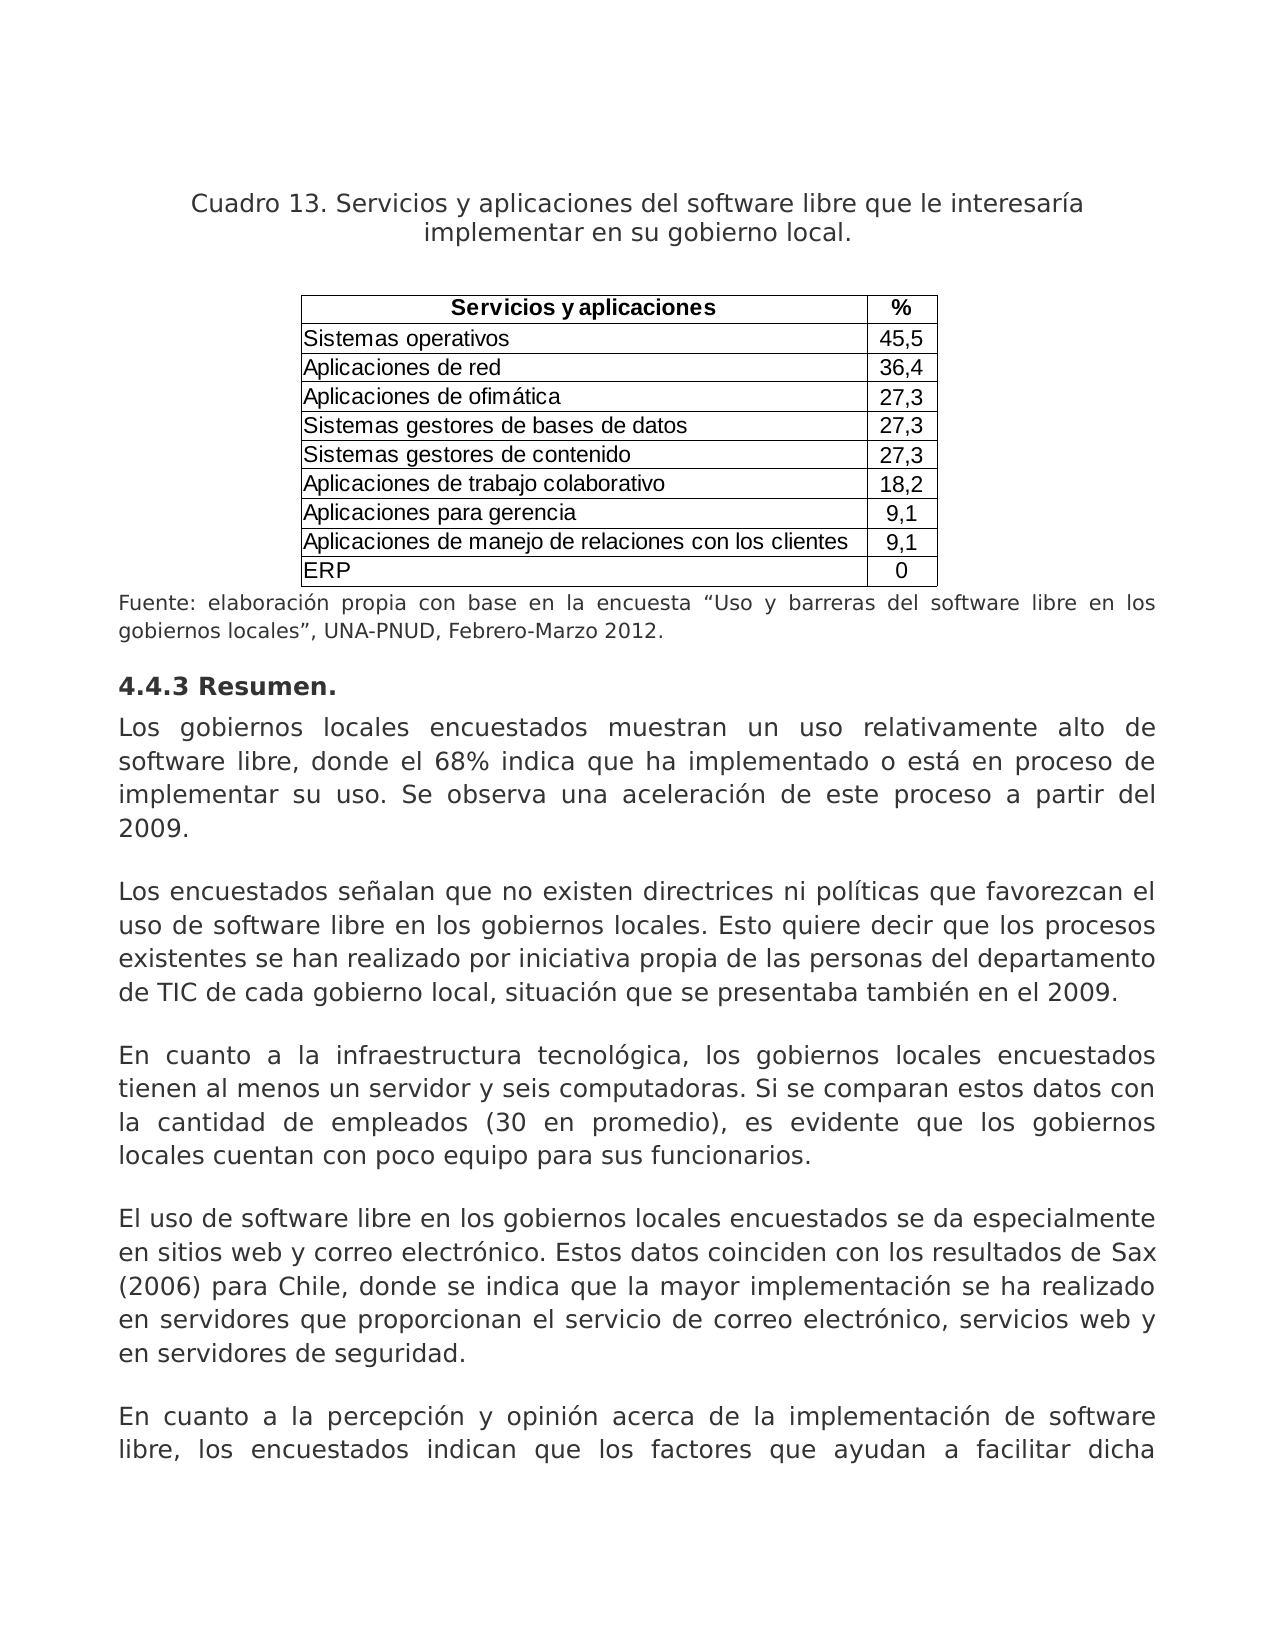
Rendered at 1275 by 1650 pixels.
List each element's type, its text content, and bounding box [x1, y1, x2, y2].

text Los gobiernos locales encuestados muestran un uso relativamente alto de software libre, donde el 68% indica que ha implementado o está en proceso de implementar su uso. Se observa una aceleración de este proceso a partir del 2009. [118, 714, 1157, 843]
text Cuadro 13. Servicios y aplicaciones del software libre que le interesaría implementar en su gobierno local. [118, 189, 1157, 247]
text En cuanto a la infraestructura tecnológica, los gobiernos locales encuestados tienen al menos un servidor y seis computadoras. Si se comparan estos datos con la cantidad de empleados (30 en promedio), es evidente que los gobiernos locales cuentan con poco equipo para sus funcionarios. [118, 1041, 1157, 1171]
text En cuanto a la percepción y opinión acerca de la implementación de software libre, los encuestados indican que los factores que ayudan a facilitar dicha [118, 1402, 1157, 1464]
text Fuente: elaboración propia con base en la encuesta “Uso y barreras del software libre en los gobiernos locales”, UNA-PNUD, Febrero-Marzo 2012. [118, 293, 1157, 643]
text Los encuestados señalan que no existen directrices ni políticas que favorezcan el uso de software libre en los gobiernos locales. Esto quiere decir que los procesos existentes se han realizado por iniciativa propia de las personas del departamento de TIC de cada gobierno local, situación que se presentaba también en el 2009. [118, 877, 1157, 1007]
text El uso de software libre en los gobiernos locales encuestados se da especialmente en sitios web y correo electrónico. Estos datos coinciden con los resultados de Sax (2006) para Chile, donde se indica que la mayor implementación se ha realizado en servidores que proporcionan el servicio de correo electrónico, servicios web y en servidores de seguridad. [118, 1204, 1157, 1368]
subtitle 4.4.3 Resumen. [118, 672, 1157, 701]
